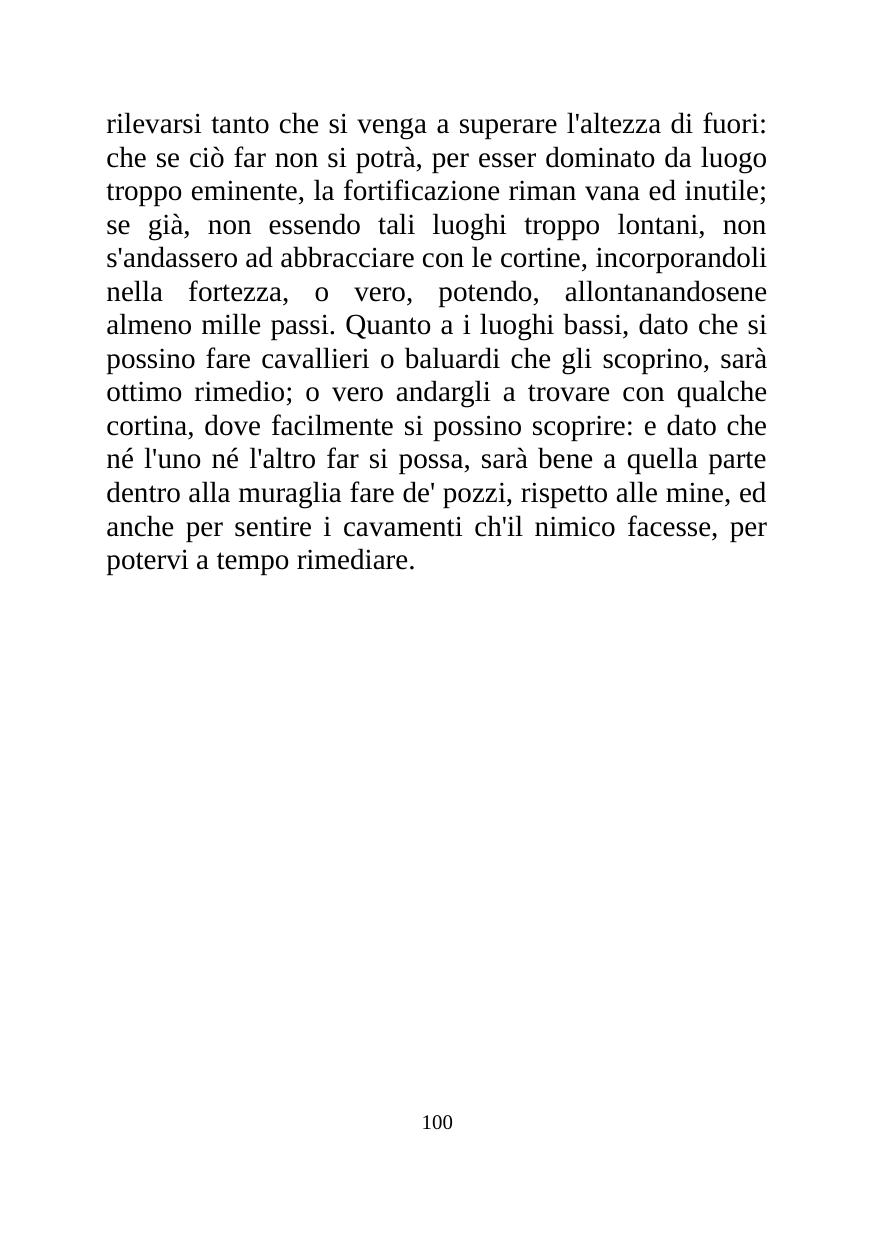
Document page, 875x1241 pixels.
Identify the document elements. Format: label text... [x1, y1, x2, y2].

text rilevarsi tanto che si venga a superare l'altezza di fuori: che se ciò far non si potrà, per esser dominato da luogo troppo eminente, la fortificazione riman vana ed inutile; se già, non essendo tali luoghi troppo lontani, non s'andassero ad abbracciare con le cortine, incorporandoli nella fortezza, o vero, potendo, allontanandosene almeno mille passi. Quanto a i luoghi bassi, dato che si possino fare cavallieri o baluardi che gli scoprino, sarà ottimo rimedio; o vero andargli a trovare con qualche cortina, dove facilmente si possino scoprire: e dato che né l'uno né l'altro far si possa, sarà bene a quella parte dentro alla muraglia fare de' pozzi, rispetto alle mine, ed anche per sentire i cavamenti ch'il nimico facesse, per potervi a tempo rimediare. [106, 106, 768, 576]
